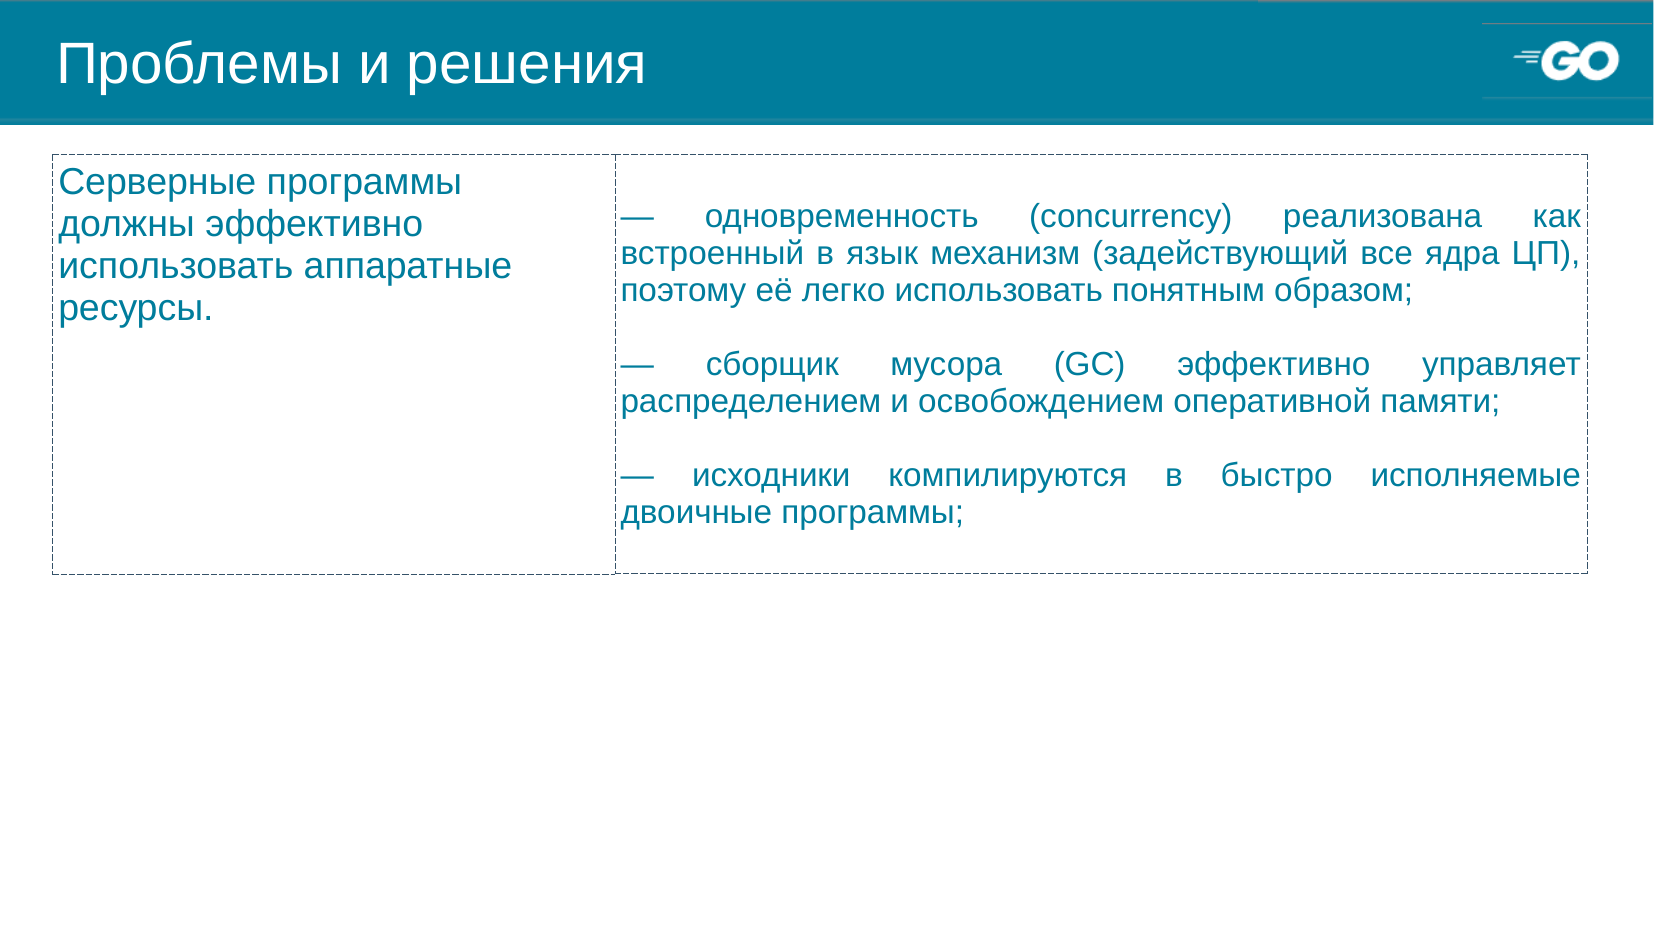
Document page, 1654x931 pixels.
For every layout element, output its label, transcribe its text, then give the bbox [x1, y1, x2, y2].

table_header — одновременность (concurrency) реализована как встроенный в язык механизм (задействующий все ядра ЦП), поэтому её легко использовать понятным образом; — сборщик мусора (GC) эффективно управляет распределением и освобождением оперативной памяти; — исходники компилируются в быстро исполняемые двоичные программы; [615, 155, 1588, 574]
table_header Серверные программы должны эффективно использовать аппаратные ресурсы. [52, 155, 615, 574]
picture [1542, 41, 1619, 81]
text_box Проблемы и решения [41, 23, 1495, 104]
